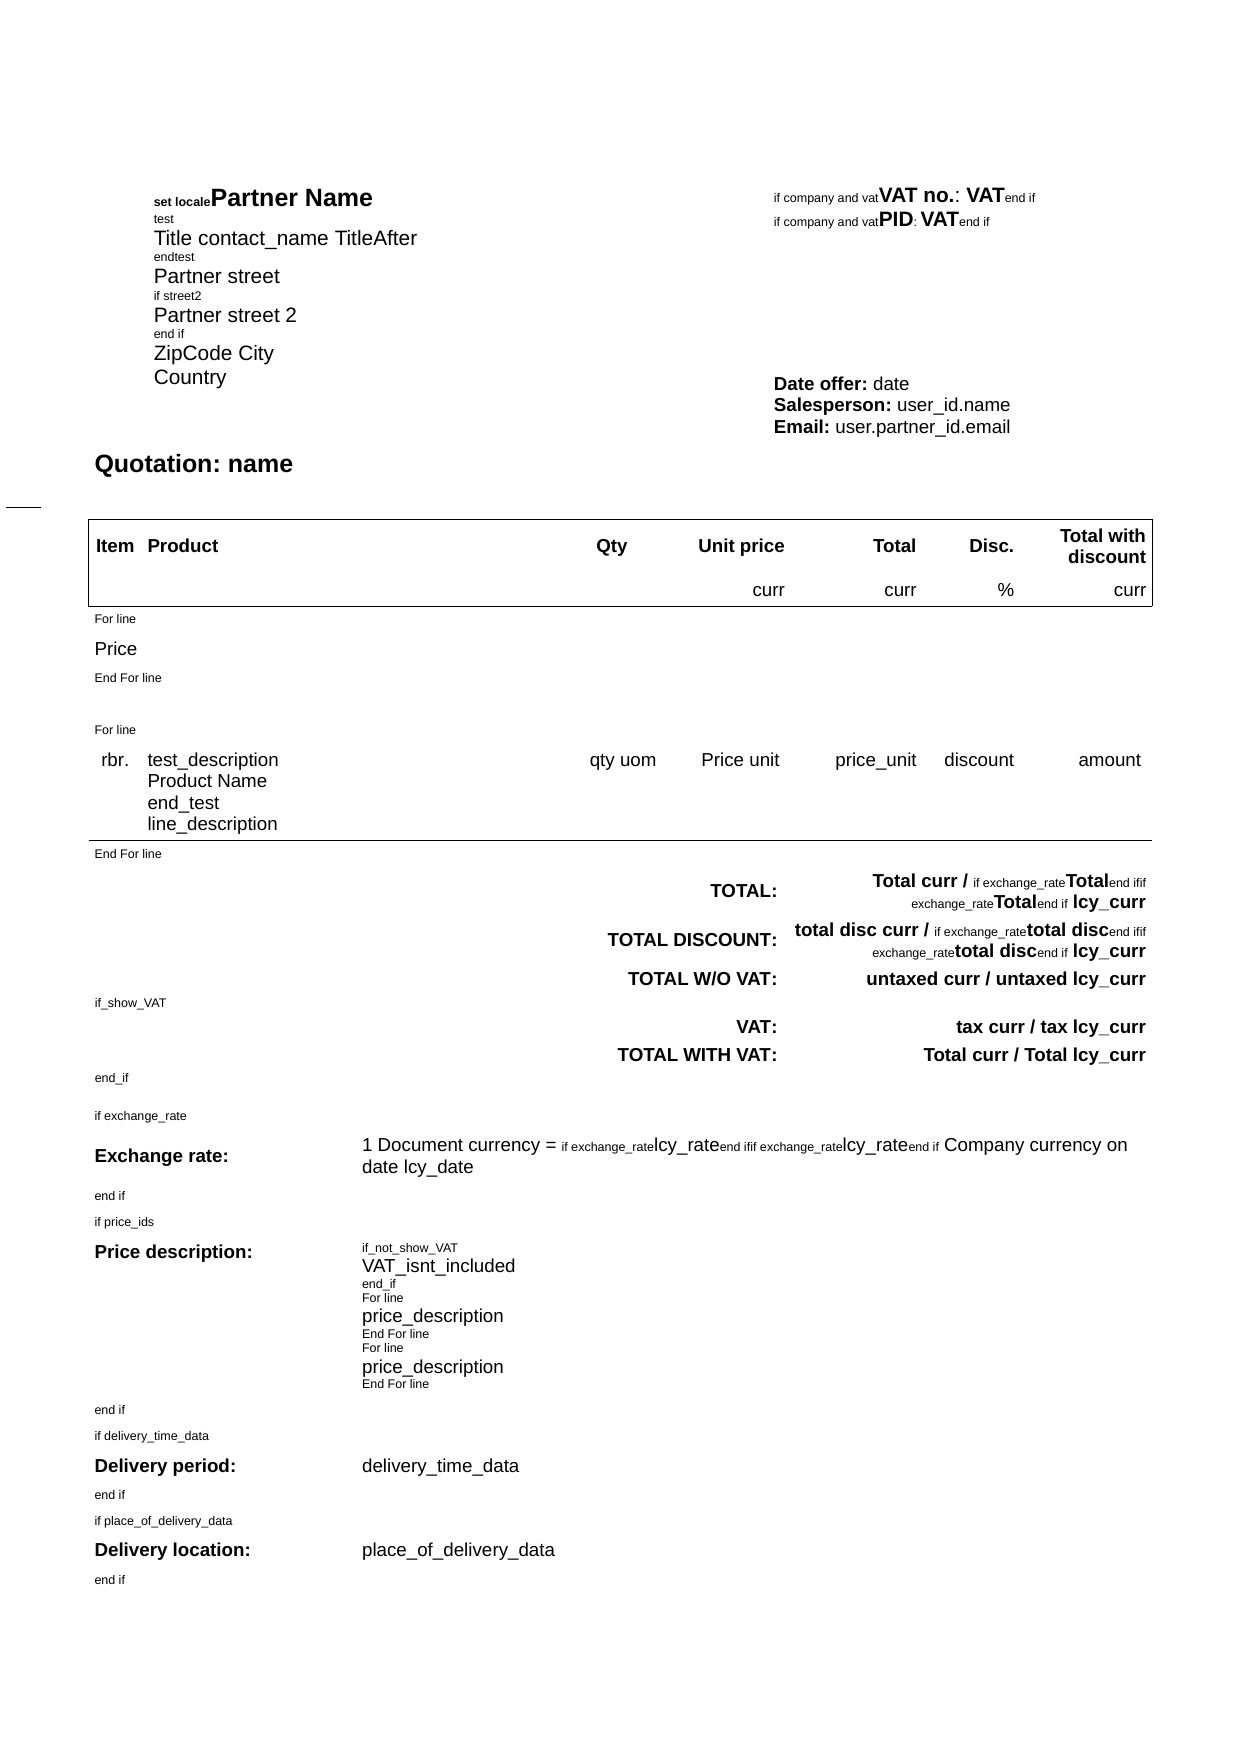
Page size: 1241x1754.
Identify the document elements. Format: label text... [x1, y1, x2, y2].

table_cell TOTAL WITH VAT: [89, 1040, 783, 1068]
table_cell end if [89, 1482, 1152, 1508]
table_cell Price unit [662, 743, 790, 840]
table_cell VAT: [89, 1013, 783, 1040]
table_cell untaxed curr / untaxed lcy_curr [783, 965, 1152, 992]
table_cell total disc curr / if exchange_ratetotal discend ifif exchange_ratetotal discend if lcy_curr [783, 916, 1152, 965]
table_cell rbr. [89, 743, 142, 840]
table_cell Delivery period: [89, 1449, 356, 1482]
table_header Qty [562, 520, 662, 573]
table_cell Price description: [89, 1235, 356, 1397]
table_cell discount [922, 743, 1019, 840]
table_cell if place_of_delivery_data [89, 1508, 1152, 1533]
table_cell place_of_delivery_data [356, 1534, 1152, 1567]
table_cell curr [790, 573, 922, 606]
table_cell Delivery location: [89, 1534, 356, 1567]
table_cell price_unit [790, 743, 922, 840]
table_cell % [922, 573, 1019, 606]
table_cell test_description Product Name end_test line_description [142, 743, 562, 840]
table_cell curr [662, 573, 790, 606]
table_header if company and vatVAT no.: VATend if if company and vatPID: VATend if [768, 177, 1152, 325]
table_cell TOTAL DISCOUNT: [89, 916, 783, 965]
table_header Total with discount [1020, 520, 1152, 573]
table_header set localePartner Name test Title contact_name TitleAfter endtest Partner street if street2 Partner street 2 end if ZipCode City Country [148, 177, 768, 443]
table_header if delivery_time_data [89, 1423, 1152, 1449]
table_header if exchange_rate [89, 1103, 1152, 1128]
table_cell Price [89, 632, 1152, 665]
table_cell end_if [89, 1068, 1152, 1088]
table_cell End For line [89, 841, 1152, 866]
table_cell Date offer: date Salesperson: user_id.name Email: user.partner_id.email [768, 325, 1152, 443]
table_cell Exchange rate: [89, 1129, 356, 1183]
table_cell Total curr / if exchange_rateTotalend ifif exchange_rateTotalend if lcy_curr [783, 866, 1152, 916]
table_cell end if [89, 1567, 1152, 1592]
table_cell end if [89, 1183, 1152, 1209]
table_header Disc. [922, 520, 1019, 573]
table_cell if_show_VAT [89, 992, 1152, 1013]
table_cell [562, 573, 662, 606]
table_cell TOTAL W/O VAT: [89, 965, 783, 992]
table_cell End For line [89, 665, 1152, 691]
table_cell 1 Document currency = if exchange_ratelcy_rateend ifif exchange_ratelcy_rateend if Company currency on date lcy_date [356, 1129, 1152, 1183]
table_cell delivery_time_data [356, 1449, 1152, 1482]
table_header Product [142, 520, 562, 573]
table_cell For line [89, 607, 1152, 632]
table_cell [89, 691, 1152, 717]
table_header Unit price [662, 520, 790, 573]
table_cell amount [1020, 743, 1152, 840]
table_header Total [790, 520, 922, 573]
table_cell [89, 573, 142, 606]
table_cell [89, 483, 1152, 518]
table_cell end if [89, 1397, 1152, 1423]
table_cell Total curr / Total lcy_curr [783, 1040, 1152, 1068]
table_cell tax curr / tax lcy_curr [783, 1013, 1152, 1040]
table_cell curr [1020, 573, 1152, 606]
table_cell TOTAL: [89, 866, 783, 916]
table_header Quotation: name [89, 443, 1152, 483]
table_cell [142, 573, 562, 606]
table_cell qty uom [562, 743, 662, 840]
table_header Item [89, 520, 142, 573]
table_cell if_not_show_VAT VAT_isnt_included end_if For line price_description End For line For line price_description End For line [356, 1235, 1152, 1397]
table_cell For line [89, 717, 1152, 743]
table_header [89, 177, 148, 443]
table_cell if price_ids [89, 1209, 1152, 1235]
